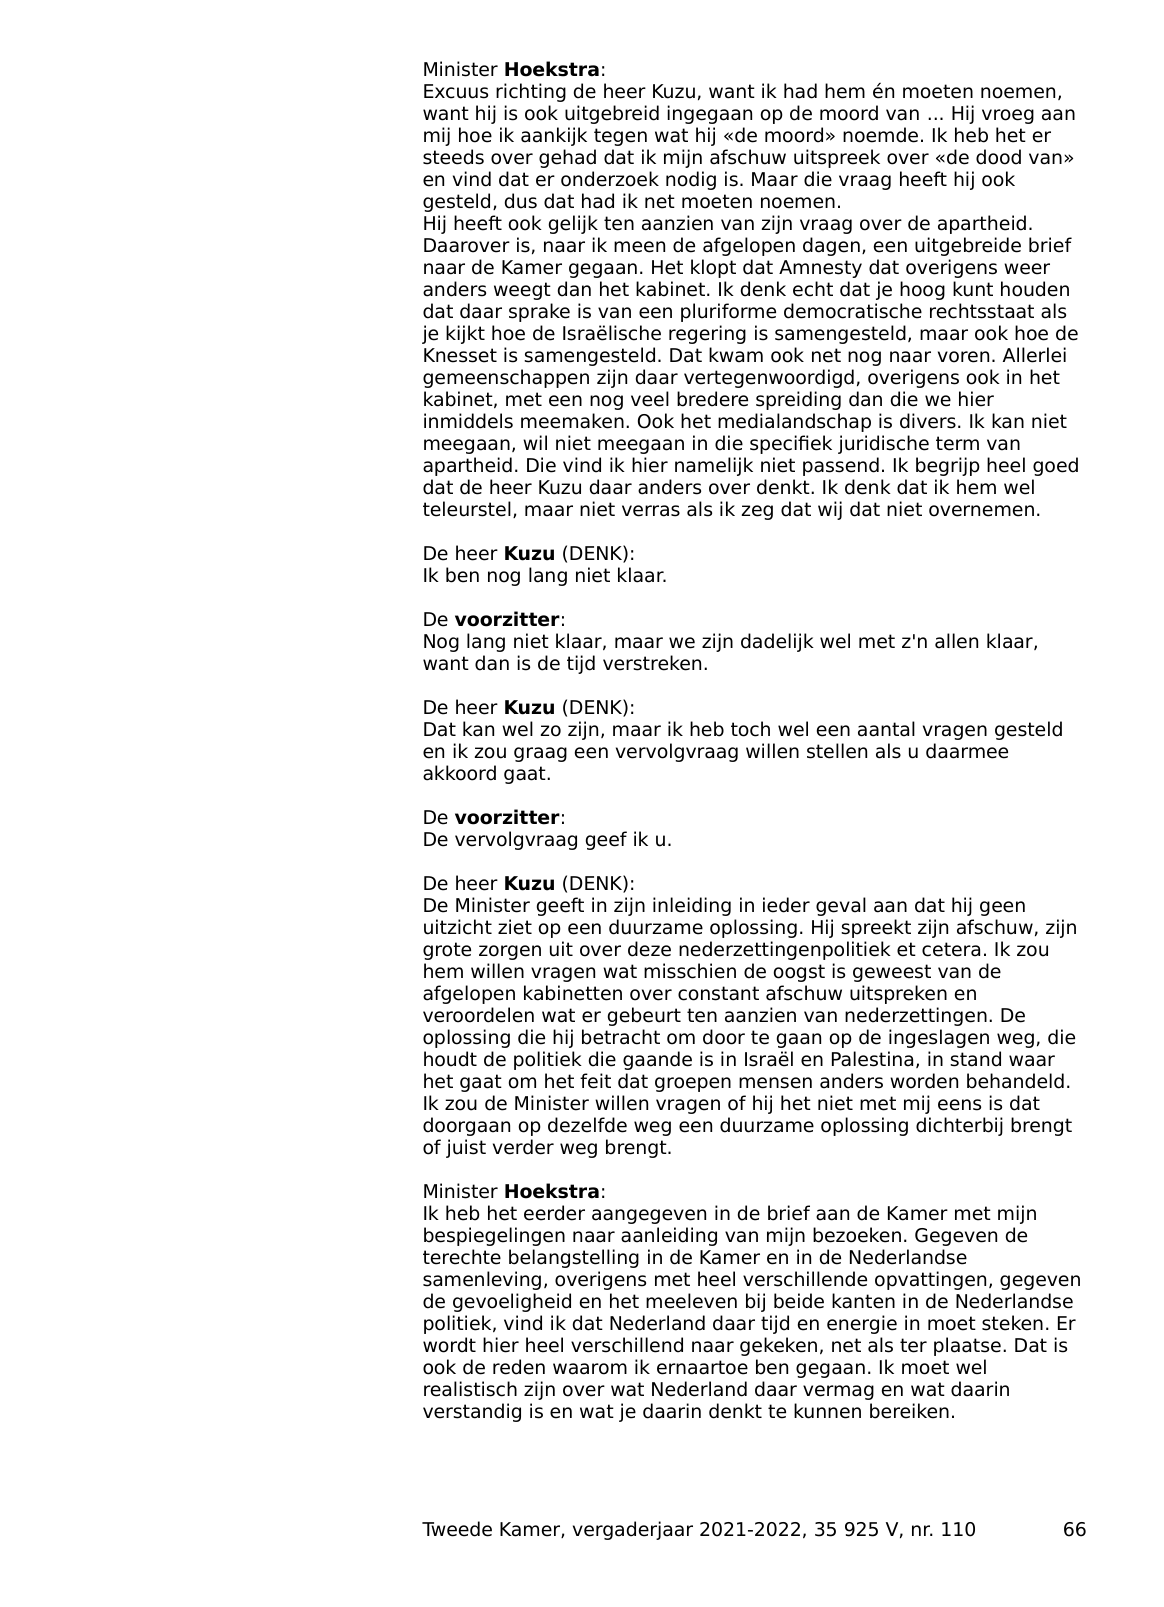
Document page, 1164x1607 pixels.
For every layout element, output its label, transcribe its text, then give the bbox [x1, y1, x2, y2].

text De heer Kuzu (DENK): [422, 697, 1087, 719]
text De voorzitter: [422, 807, 1087, 829]
text Dat kan wel zo zijn, maar ik heb toch wel een aantal vragen gesteld en ik zou graag een vervolgvraag willen stellen als u daarmee akkoord gaat. [422, 719, 1087, 785]
text De heer Kuzu (DENK): [422, 873, 1087, 895]
text De vervolgvraag geef ik u. [422, 829, 1087, 851]
text Ik heb het eerder aangegeven in de brief aan de Kamer met mijn bespiegelingen naar aanleiding van mijn bezoeken. Gegeven de terechte belangstelling in de Kamer en in de Nederlandse samenleving, overigens met heel verschillende opvattingen, gegeven de gevoeligheid en het meeleven bij beide kanten in de Nederlandse politiek, vind ik dat Nederland daar tijd en energie in moet steken. Er wordt hier heel verschillend naar gekeken, net als ter plaatse. Dat is ook de reden waarom ik ernaartoe ben gegaan. Ik moet wel realistisch zijn over wat Nederland daar vermag en wat daarin verstandig is en wat je daarin denkt te kunnen bereiken. [422, 1203, 1087, 1423]
text Excuus richting de heer Kuzu, want ik had hem én moeten noemen, want hij is ook uitgebreid ingegaan op de moord van ... Hij vroeg aan mij hoe ik aankijk tegen wat hij «de moord» noemde. Ik heb het er steeds over gehad dat ik mijn afschuw uitspreek over «de dood van» en vind dat er onderzoek nodig is. Maar die vraag heeft hij ook gesteld, dus dat had ik net moeten noemen. [422, 81, 1087, 213]
text De voorzitter: [422, 609, 1087, 631]
text Minister Hoekstra: [422, 59, 1087, 81]
text Ik ben nog lang niet klaar. [422, 565, 1087, 587]
text De Minister geeft in zijn inleiding in ieder geval aan dat hij geen uitzicht ziet op een duurzame oplossing. Hij spreekt zijn afschuw, zijn grote zorgen uit over deze nederzettingenpolitiek et cetera. Ik zou hem willen vragen wat misschien de oogst is geweest van de afgelopen kabinetten over constant afschuw uitspreken en veroordelen wat er gebeurt ten aanzien van nederzettingen. De oplossing die hij betracht om door te gaan op de ingeslagen weg, die houdt de politiek die gaande is in Israël en Palestina, in stand waar het gaat om het feit dat groepen mensen anders worden behandeld. Ik zou de Minister willen vragen of hij het niet met mij eens is dat doorgaan op dezelfde weg een duurzame oplossing dichterbij brengt of juist verder weg brengt. [422, 895, 1087, 1159]
text Nog lang niet klaar, maar we zijn dadelijk wel met z'n allen klaar, want dan is de tijd verstreken. [422, 631, 1087, 675]
text De heer Kuzu (DENK): [422, 543, 1087, 565]
text Hij heeft ook gelijk ten aanzien van zijn vraag over de apartheid. Daarover is, naar ik meen de afgelopen dagen, een uitgebreide brief naar de Kamer gegaan. Het klopt dat Amnesty dat overigens weer anders weegt dan het kabinet. Ik denk echt dat je hoog kunt houden dat daar sprake is van een pluriforme democratische rechtsstaat als je kijkt hoe de Israëlische regering is samengesteld, maar ook hoe de Knesset is samengesteld. Dat kwam ook net nog naar voren. Allerlei gemeenschappen zijn daar vertegenwoordigd, overigens ook in het kabinet, met een nog veel bredere spreiding dan die we hier inmiddels meemaken. Ook het medialandschap is divers. Ik kan niet meegaan, wil niet meegaan in die specifiek juridische term van apartheid. Die vind ik hier namelijk niet passend. Ik begrijp heel goed dat de heer Kuzu daar anders over denkt. Ik denk dat ik hem wel teleurstel, maar niet verras als ik zeg dat wij dat niet overnemen. [422, 213, 1087, 521]
text Minister Hoekstra: [422, 1181, 1087, 1203]
